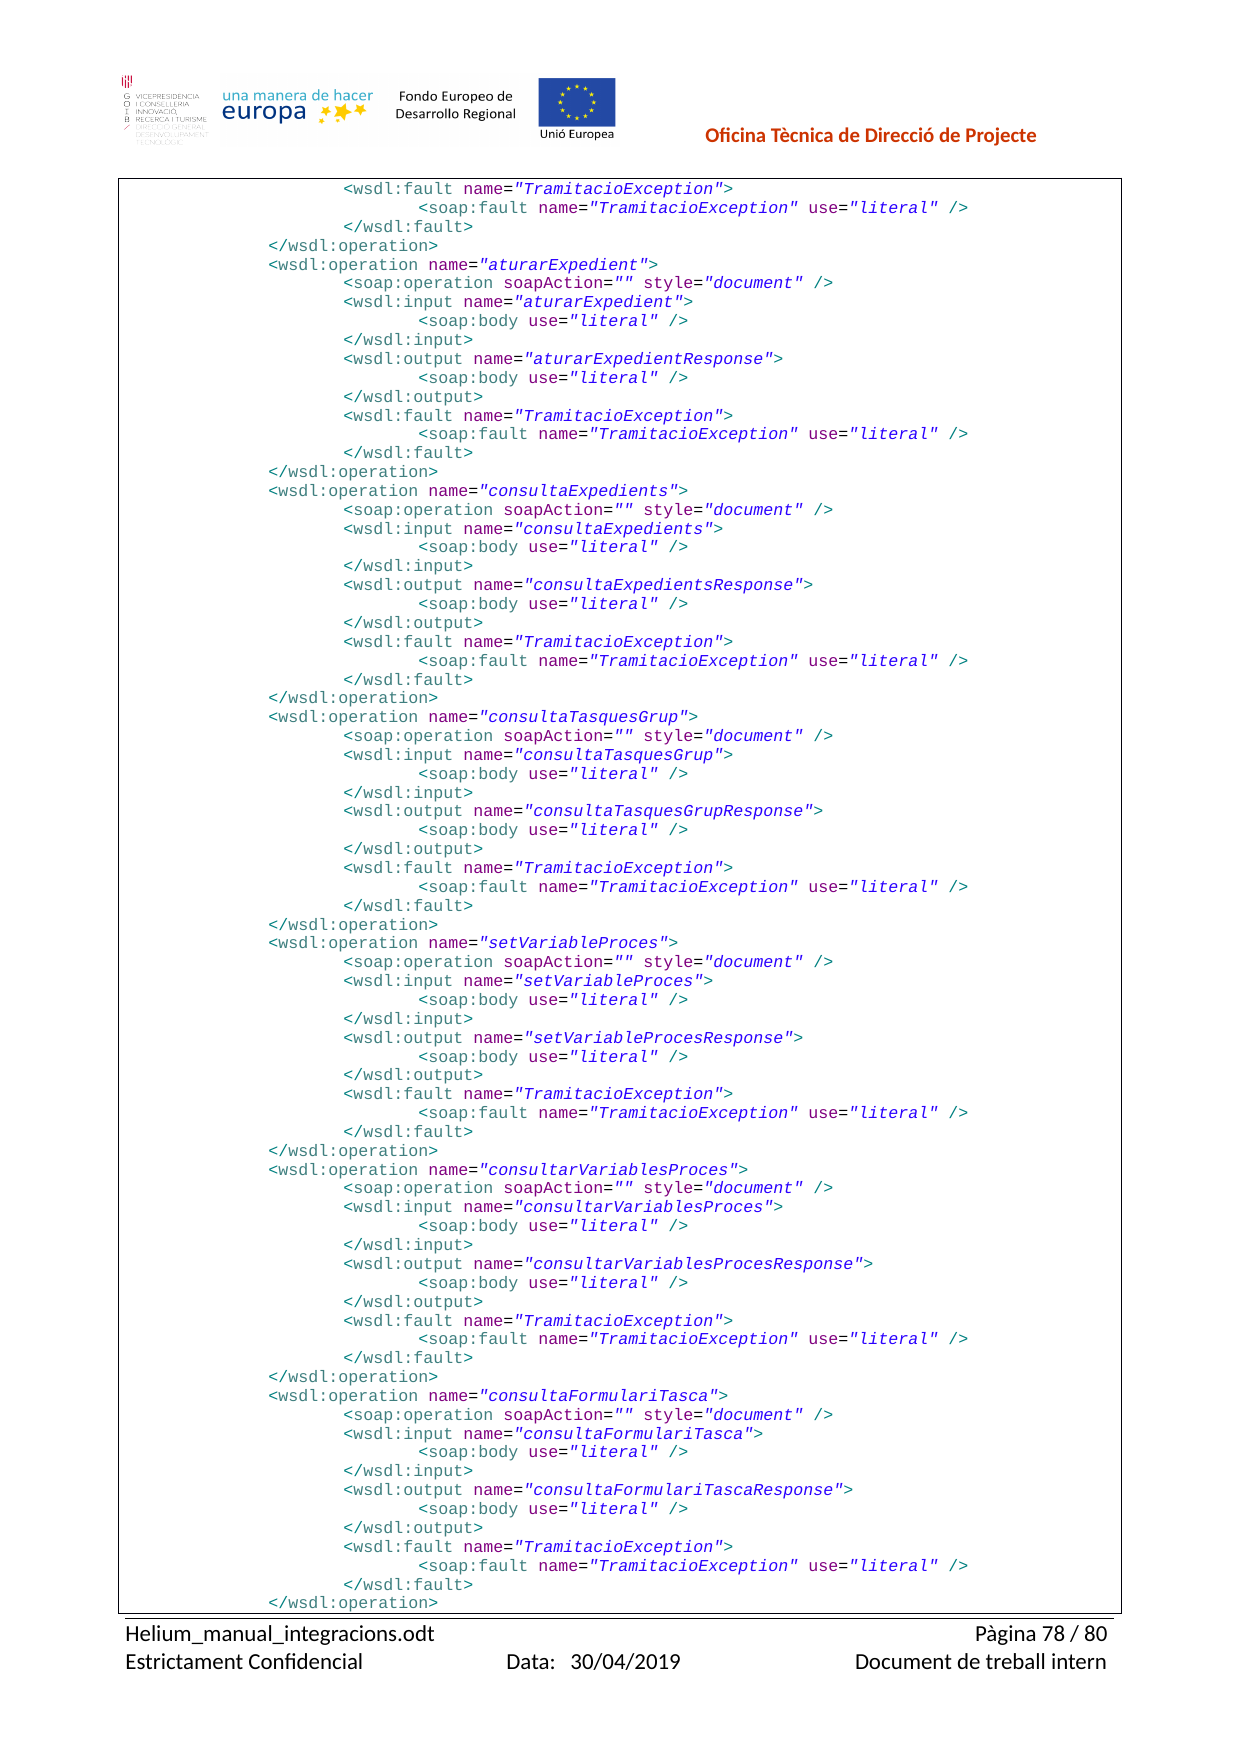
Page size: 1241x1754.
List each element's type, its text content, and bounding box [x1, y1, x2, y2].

text <wsdl:operation name="consultaTasquesGrup"> [119, 706, 1121, 724]
text <soap:operation soapAction="" style="document" /> [119, 1403, 1121, 1422]
text <wsdl:output name="consultaFormulariTascaResponse"> [119, 1479, 1121, 1497]
text <wsdl:fault name="TramitacioException"> [119, 179, 1121, 197]
text <wsdl:input name="consultaTasquesGrup"> [119, 743, 1121, 762]
text <soap:body use="literal" /> [119, 988, 1121, 1007]
text <soap:operation soapAction="" style="document" /> [119, 272, 1121, 291]
text <soap:body use="literal" /> [119, 592, 1121, 611]
text </wsdl:output> [119, 1064, 1121, 1083]
text <wsdl:output name="consultaTasquesGrupResponse"> [119, 800, 1121, 819]
text <wsdl:output name="consultaExpedientsResponse"> [119, 574, 1121, 592]
text </wsdl:operation> [119, 234, 1121, 253]
text <soap:body use="literal" /> [119, 310, 1121, 328]
text <wsdl:operation name="aturarExpedient"> [119, 253, 1121, 272]
text </wsdl:fault> [119, 442, 1121, 461]
text <wsdl:input name="aturarExpedient"> [119, 291, 1121, 310]
text </wsdl:fault> [119, 668, 1121, 687]
text <wsdl:fault name="TramitacioException"> [119, 404, 1121, 423]
text </wsdl:operation> [119, 1366, 1121, 1384]
text <wsdl:fault name="TramitacioException"> [119, 1309, 1121, 1328]
text <wsdl:fault name="TramitacioException"> [119, 1535, 1121, 1554]
text <wsdl:operation name="setVariableProces"> [119, 932, 1121, 951]
text </wsdl:input> [119, 555, 1121, 574]
text <wsdl:input name="consultarVariablesProces"> [119, 1196, 1121, 1215]
text <soap:body use="literal" /> [119, 536, 1121, 555]
text </wsdl:operation> [119, 461, 1121, 479]
text </wsdl:fault> [119, 1573, 1121, 1592]
text <wsdl:input name="consultaExpedients"> [119, 517, 1121, 536]
text <soap:operation soapAction="" style="document" /> [119, 724, 1121, 743]
text <soap:operation soapAction="" style="document" /> [119, 498, 1121, 517]
picture [118, 73, 213, 147]
picture [219, 73, 621, 147]
text </wsdl:output> [119, 1516, 1121, 1535]
text <soap:body use="literal" /> [119, 819, 1121, 838]
text </wsdl:operation> [119, 1139, 1121, 1158]
text <wsdl:input name="setVariableProces"> [119, 969, 1121, 988]
text </wsdl:output> [119, 838, 1121, 856]
text <soap:fault name="TramitacioException" use="literal" /> [119, 875, 1121, 894]
text <soap:fault name="TramitacioException" use="literal" /> [119, 1328, 1121, 1347]
text <soap:body use="literal" /> [119, 366, 1121, 385]
text </wsdl:output> [119, 1290, 1121, 1309]
text </wsdl:input> [119, 1460, 1121, 1479]
text <soap:fault name="TramitacioException" use="literal" /> [119, 197, 1121, 215]
text <soap:body use="literal" /> [119, 1045, 1121, 1064]
text </wsdl:operation> [119, 913, 1121, 932]
text <soap:operation soapAction="" style="document" /> [119, 1177, 1121, 1196]
text <soap:body use="literal" /> [119, 1271, 1121, 1290]
text <soap:fault name="TramitacioException" use="literal" /> [119, 1554, 1121, 1573]
text <wsdl:operation name="consultarVariablesProces"> [119, 1158, 1121, 1177]
text </wsdl:output> [119, 611, 1121, 630]
text </wsdl:fault> [119, 1347, 1121, 1366]
text </wsdl:operation> [119, 1592, 1121, 1613]
text <soap:fault name="TramitacioException" use="literal" /> [119, 1102, 1121, 1120]
text </wsdl:fault> [119, 1120, 1121, 1139]
text <soap:fault name="TramitacioException" use="literal" /> [119, 423, 1121, 442]
text </wsdl:fault> [119, 215, 1121, 234]
text <soap:body use="literal" /> [119, 1497, 1121, 1516]
text <wsdl:output name="setVariableProcesResponse"> [119, 1026, 1121, 1045]
text <soap:body use="literal" /> [119, 1215, 1121, 1233]
text </wsdl:input> [119, 1233, 1121, 1252]
text </wsdl:output> [119, 385, 1121, 404]
text <wsdl:input name="consultaFormulariTasca"> [119, 1422, 1121, 1441]
text <wsdl:fault name="TramitacioException"> [119, 1083, 1121, 1102]
text <wsdl:fault name="TramitacioException"> [119, 630, 1121, 649]
text </wsdl:input> [119, 328, 1121, 347]
text <wsdl:operation name="consultaFormulariTasca"> [119, 1384, 1121, 1403]
text </wsdl:input> [119, 781, 1121, 800]
text <wsdl:output name="consultarVariablesProcesResponse"> [119, 1252, 1121, 1271]
text </wsdl:fault> [119, 894, 1121, 913]
text <soap:body use="literal" /> [119, 1441, 1121, 1460]
text </wsdl:input> [119, 1007, 1121, 1026]
text <wsdl:fault name="TramitacioException"> [119, 856, 1121, 875]
text <soap:operation soapAction="" style="document" /> [119, 951, 1121, 969]
text <wsdl:output name="aturarExpedientResponse"> [119, 347, 1121, 366]
text <soap:body use="literal" /> [119, 762, 1121, 781]
text <soap:fault name="TramitacioException" use="literal" /> [119, 649, 1121, 668]
text <wsdl:operation name="consultaExpedients"> [119, 479, 1121, 498]
text </wsdl:operation> [119, 687, 1121, 706]
